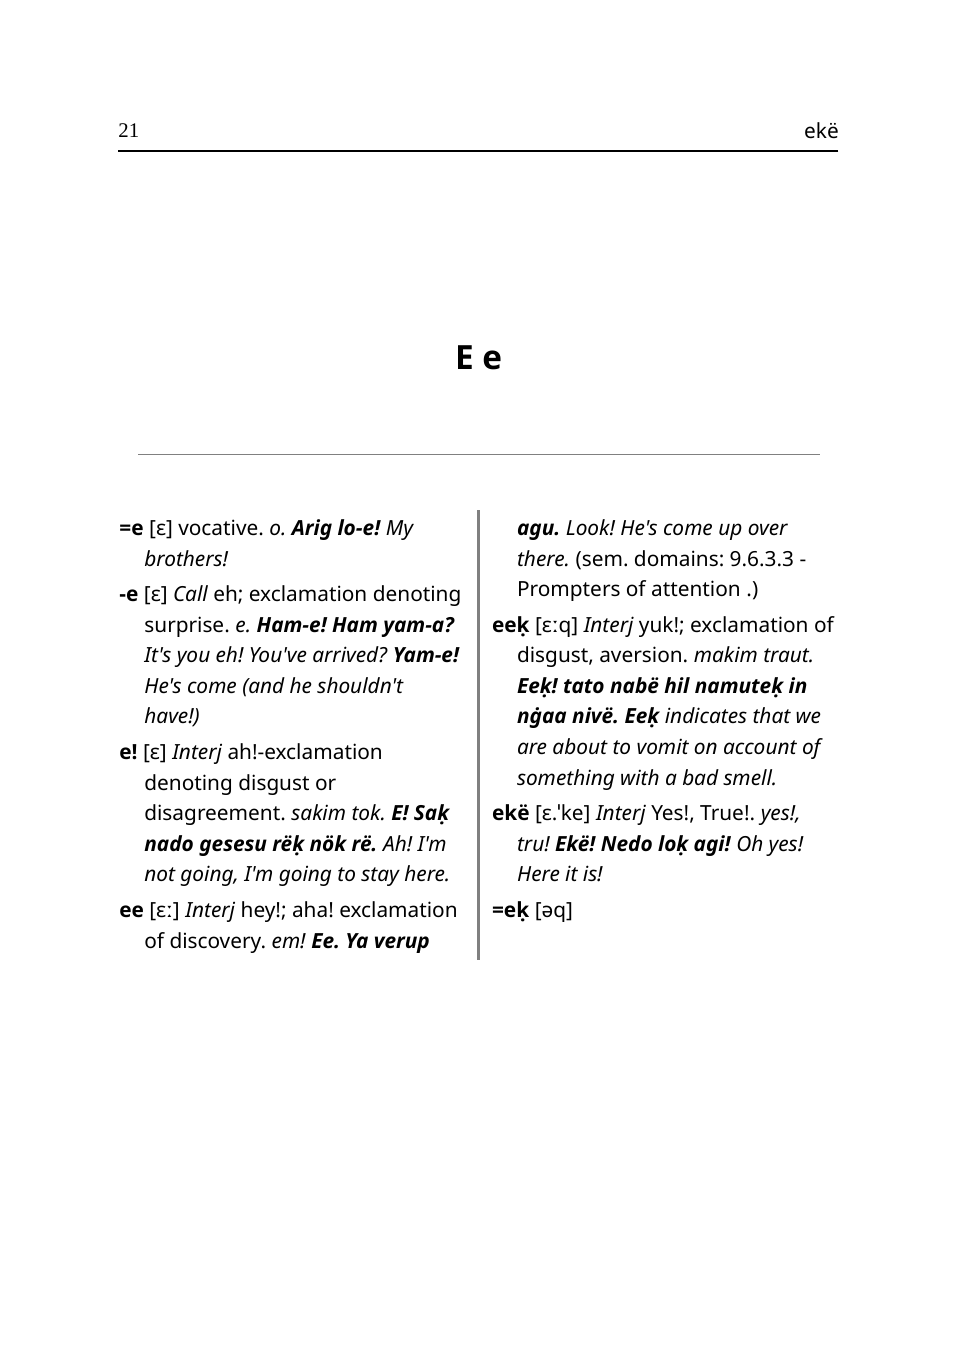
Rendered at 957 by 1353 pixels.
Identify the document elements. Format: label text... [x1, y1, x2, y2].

text =e [ɛ] vocative. o. Arig lo-e! My brothers! [119, 511, 465, 576]
text -e [ɛ] Call eh; exclamation denoting surprise. e. Ham-e! Ham yam-a? It's you eh! You've arrived? Yam-e! He's come (and he shouldn't have!) [119, 576, 465, 734]
text ee [ɛː] Interj hey!; aha! exclamation of discovery. em! Ee. Ya verup [119, 892, 465, 958]
text eeḳ [ɛːq] Interj yuk!; exclamation of disgust, aversion. makim traut. Eeḳ! tato nabë hil namuteḳ in nġaa nivë. Eeḳ indicates that we are about to vomit on account of something with a bad smell. [492, 607, 837, 795]
text =eḳ [əq] [492, 892, 837, 928]
text E e [138, 259, 819, 454]
text agu. Look! He's come up over there. (sem. domains: 9.6.3.3 - Prompters of attention .) [492, 511, 837, 607]
text ekë [ɛ.ˈke] Interj Yes!, True!. yes!, tru! Ekë! Nedo loḳ agi! Oh yes! Here it is! [492, 795, 837, 892]
text e! [ɛ] Interj ah!-exclamation denoting disgust or disagreement. sakim tok. E! Saḳ nado gesesu rëḳ nök rë. Ah! I'm not going, I'm going to stay here. [119, 734, 465, 892]
